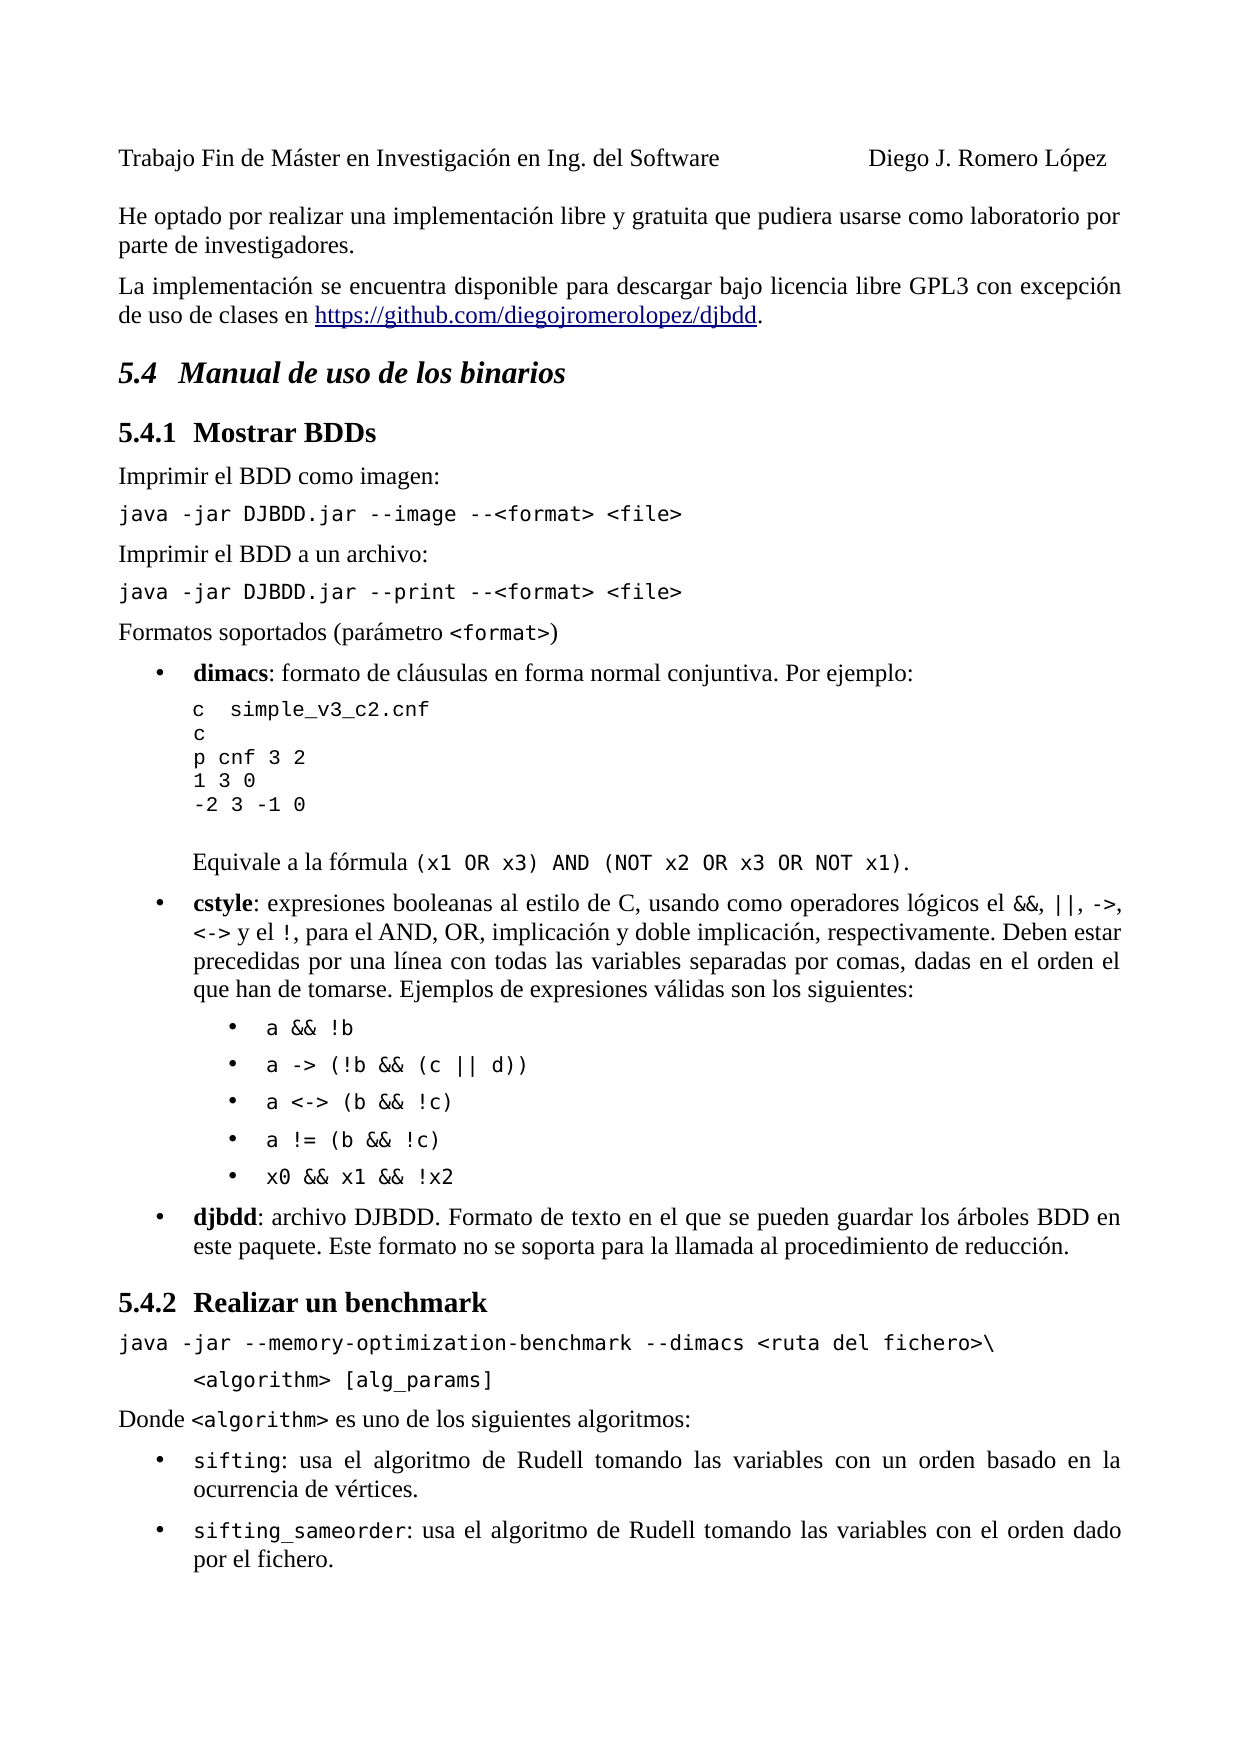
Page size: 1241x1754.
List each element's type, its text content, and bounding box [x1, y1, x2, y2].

text java -jar --memory-optimization-benchmark --dimacs <ruta del fichero>\ [118, 1331, 1122, 1355]
text Imprimir el BDD a un archivo: [118, 539, 1122, 568]
list cstyle: expresiones booleanas al estilo de C, usando como operadores lógicos el &&, ||, ->, <-> y el !, para el AND, OR, implicación y doble implicación, respectivamente. Deben estar precedidas por una línea con todas las variables separadas por comas, dadas en el orden el que han de tomarse. Ejemplos de expresiones válidas son los siguientes: [156, 888, 1122, 1003]
text java -jar DJBDD.jar --image --<format> <file> [118, 502, 1122, 526]
text <algorithm> [alg_params] [118, 1368, 1122, 1392]
list sifting_sameorder: usa el algoritmo de Rudell tomando las variables con el orden dado por el fichero. [156, 1516, 1122, 1573]
text c simple_v3_c2.cnf [192, 699, 1122, 723]
list sifting: usa el algoritmo de Rudell tomando las variables con un orden basado en la ocurrencia de vértices. [156, 1446, 1122, 1503]
list a -> (!b && (c || d)) [228, 1053, 1122, 1078]
subtitle Mostrar BDDs [118, 415, 1122, 448]
list a <-> (b && !c) [228, 1090, 1122, 1115]
subtitle Manual de uso de los binarios [118, 354, 1122, 390]
list a != (b && !c) [228, 1128, 1122, 1152]
text java -jar DJBDD.jar --print --<format> <file> [118, 580, 1122, 604]
text He optado por realizar una implementación libre y gratuita que pudiera usarse como laboratorio por parte de investigadores. [118, 201, 1122, 259]
text c [118, 723, 1122, 747]
list dimacs: formato de cláusulas en forma normal conjuntiva. Por ejemplo: [156, 658, 1122, 687]
text p cnf 3 2 [118, 747, 1122, 770]
text 1 3 0 [118, 770, 1122, 794]
list djbdd: archivo DJBDD. Formato de texto en el que se pueden guardar los árboles BDD en este paquete. Este formato no se soporta para la llamada al procedimiento de reducción. [156, 1202, 1122, 1260]
list a && !b [228, 1016, 1122, 1041]
text -2 3 -1 0 [118, 794, 1122, 818]
text La implementación se encuentra disponible para descargar bajo licencia libre GPL3 con excepción de uso de clases en https://github.com/diegojromerolopez/djbdd. [118, 271, 1122, 329]
subtitle Realizar un benchmark [118, 1285, 1122, 1318]
text Imprimir el BDD como imagen: [118, 461, 1122, 489]
text Equivale a la fórmula (x1 OR x3) AND (NOT x2 OR x3 OR NOT x1). [192, 847, 1122, 876]
list x0 && x1 && !x2 [228, 1165, 1122, 1190]
text Formatos soportados (parámetro <format>) [118, 617, 1122, 646]
text Donde <algorithm> es uno de los siguientes algoritmos: [118, 1404, 1122, 1433]
